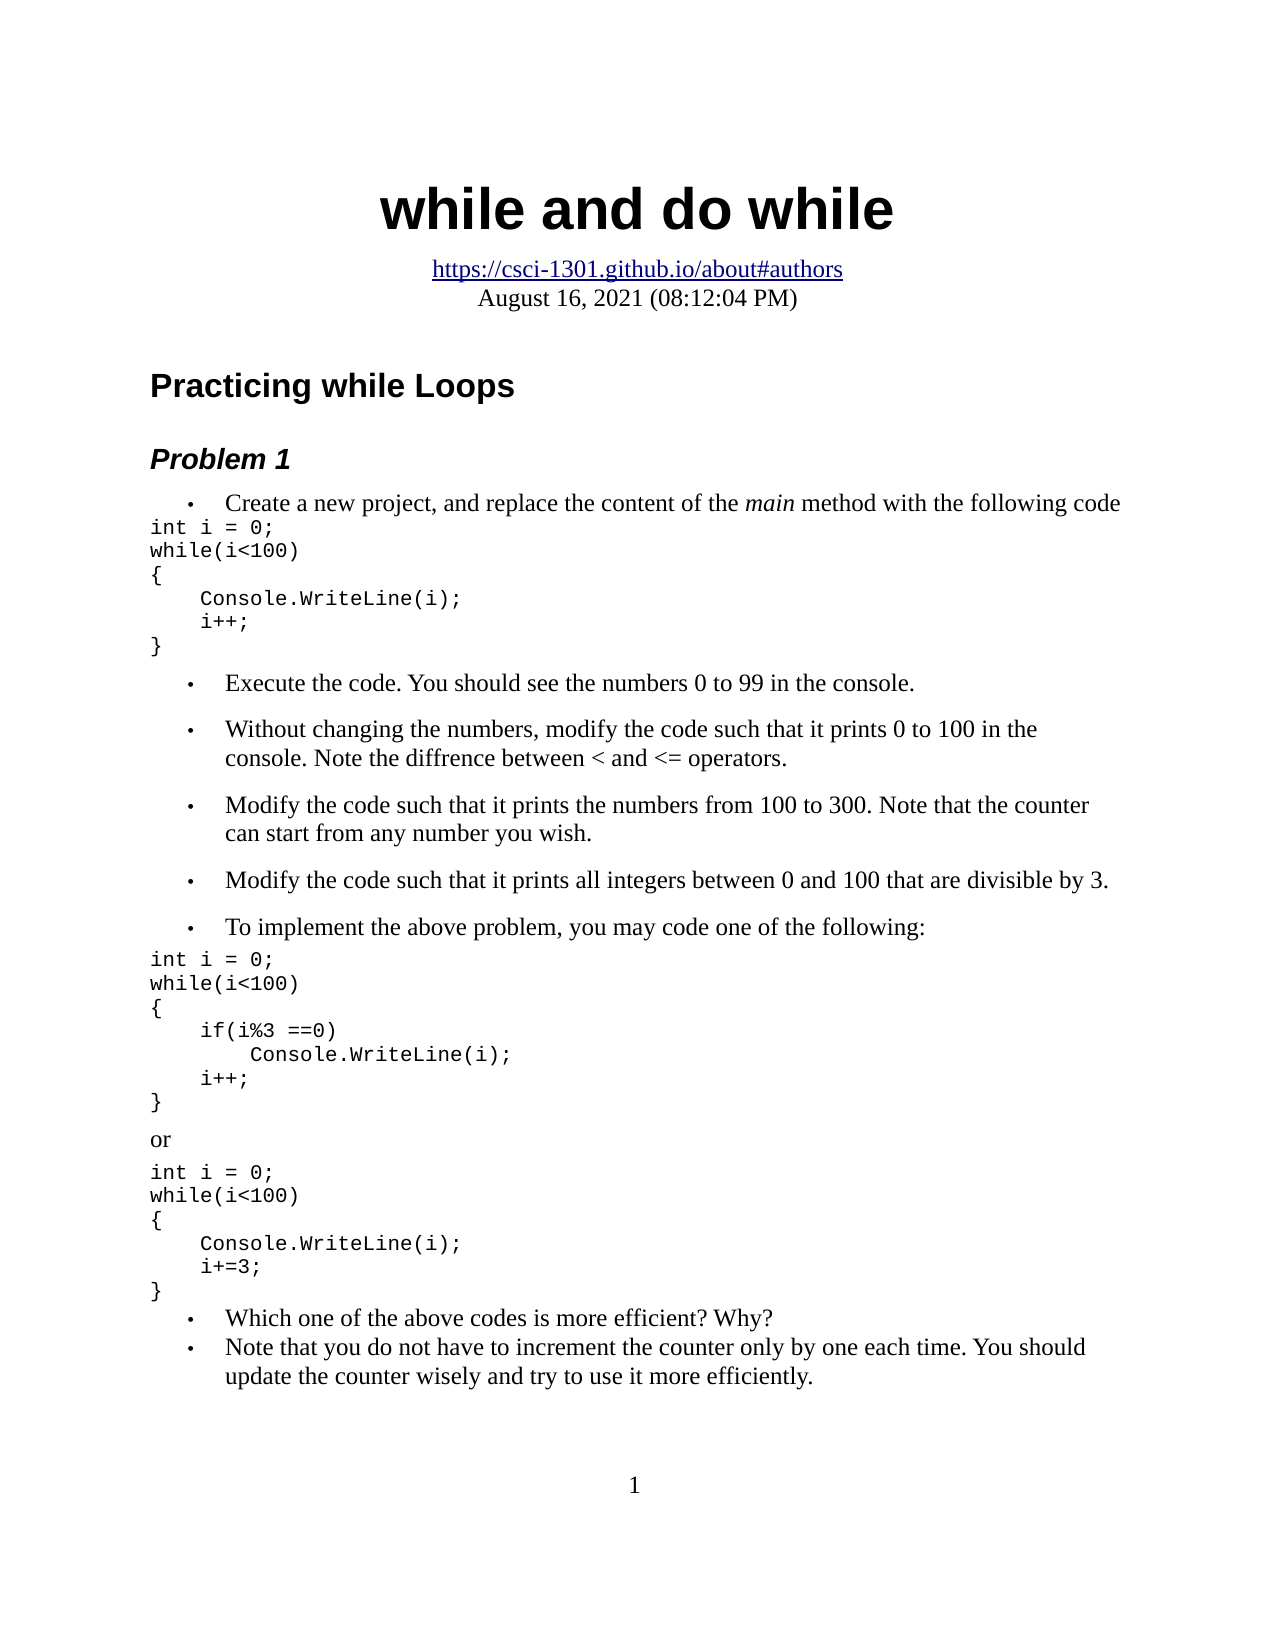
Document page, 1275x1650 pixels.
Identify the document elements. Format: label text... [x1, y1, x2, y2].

list Modify the code such that it prints all integers between 0 and 100 that are divisible by 3. [187, 865, 1125, 894]
text i++; [150, 1068, 1125, 1091]
text while(i<100) [150, 1185, 1125, 1209]
text while(i<100) [150, 540, 1125, 564]
text i+=3; [150, 1256, 1125, 1280]
subtitle Problem 1 [150, 442, 1125, 476]
text int i = 0; [150, 949, 1125, 973]
text if(i%3 ==0) [150, 1020, 1125, 1044]
text int i = 0; [150, 1162, 1125, 1185]
title while and do while [150, 175, 1125, 242]
list Execute the code. You should see the numbers 0 to 99 in the console. [187, 668, 1125, 696]
list Note that you do not have to increment the counter only by one each time. You should update the counter wisely and try to use it more efficiently. [187, 1332, 1125, 1390]
text int i = 0; [150, 517, 1125, 540]
text August 16, 2021 (08:12:04 PM) [150, 283, 1125, 312]
list Without changing the numbers, modify the code such that it prints 0 to 100 in the console. Note the diffrence between < and <= operators. [187, 714, 1125, 772]
text { [150, 1209, 1125, 1233]
list To implement the above problem, you may code one of the following: [187, 912, 1125, 941]
list Create a new project, and replace the content of the main method with the following code [187, 488, 1125, 517]
text while(i<100) [150, 973, 1125, 997]
text or [150, 1124, 1125, 1153]
text { [150, 564, 1125, 588]
text { [150, 997, 1125, 1020]
text } [150, 635, 1125, 659]
text Console.WriteLine(i); [150, 588, 1125, 611]
subtitle Practicing while Loops [150, 366, 1125, 404]
text https://csci-1301.github.io/about#authors [150, 254, 1125, 283]
list Which one of the above codes is more efficient? Why? [187, 1303, 1125, 1332]
text } [150, 1091, 1125, 1115]
text Console.WriteLine(i); [150, 1044, 1125, 1068]
list Modify the code such that it prints the numbers from 100 to 300. Note that the counter can start from any number you wish. [187, 790, 1125, 847]
text } [150, 1280, 1125, 1303]
text i++; [150, 611, 1125, 635]
text Console.WriteLine(i); [150, 1233, 1125, 1256]
